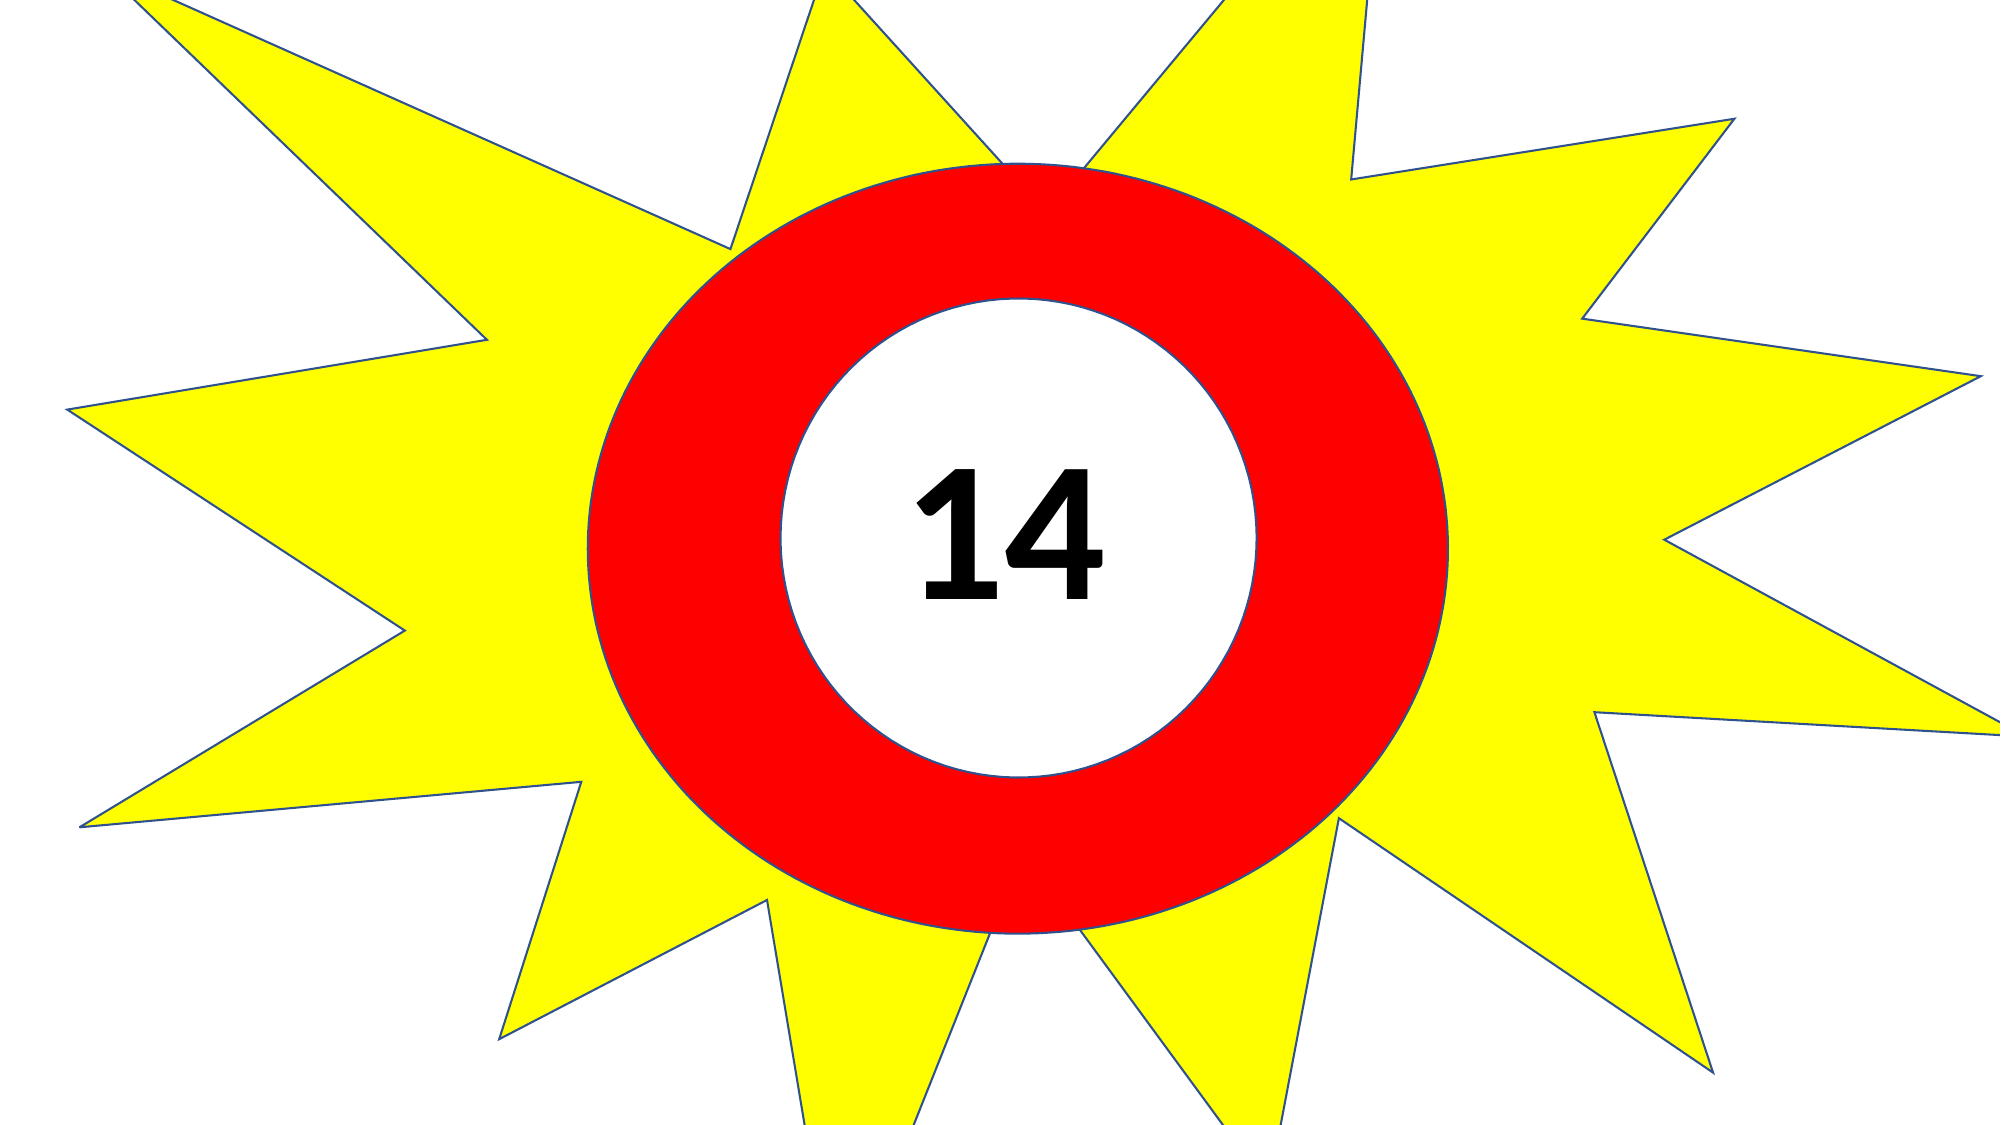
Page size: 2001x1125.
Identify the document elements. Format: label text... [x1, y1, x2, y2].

text_box [67, 0, 2000, 1125]
text_box 14 [888, 391, 1206, 650]
